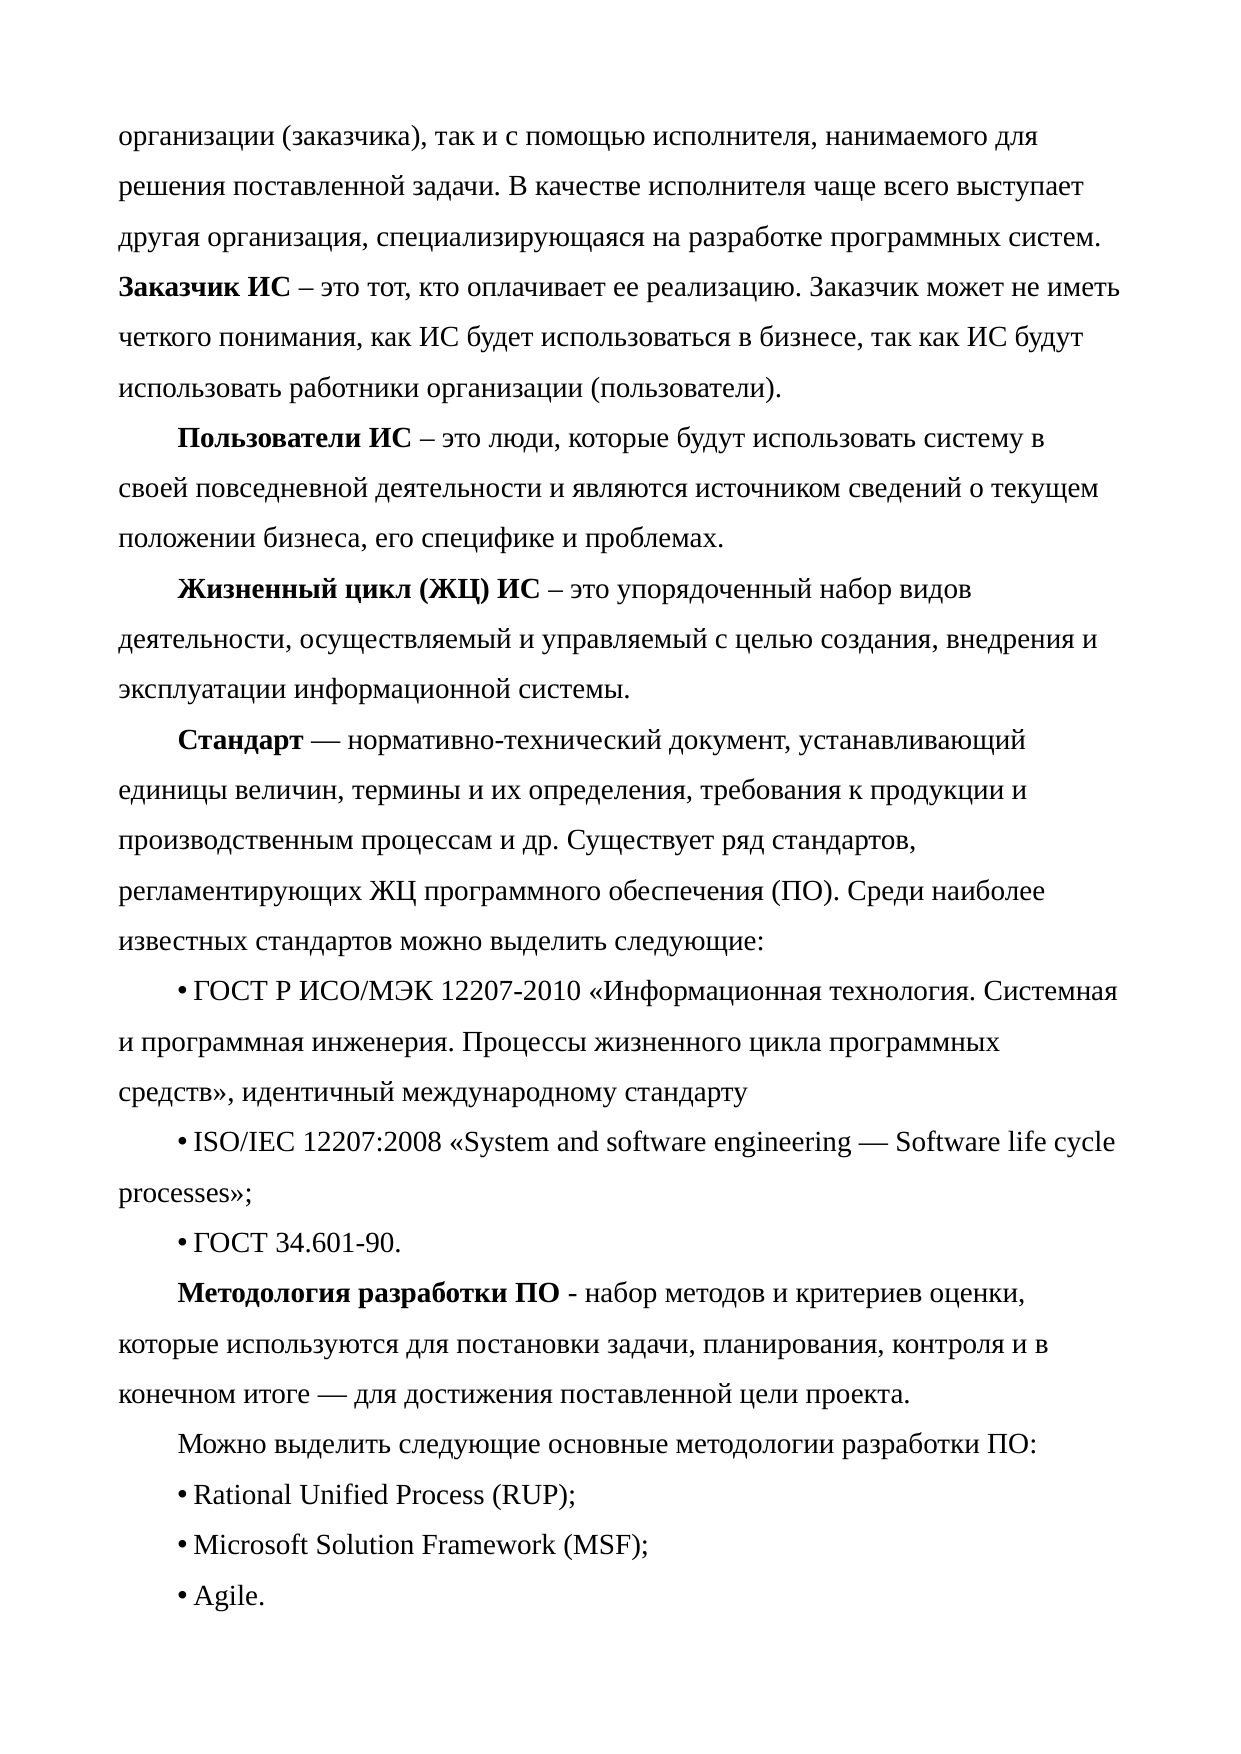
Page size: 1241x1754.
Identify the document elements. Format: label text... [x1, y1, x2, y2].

subtitle Методология разработки ПО - набор методов и критериев оценки, которые используются для постановки задачи, планирования, контроля и в конечном итоге — для достижения поставленной цели проекта. [118, 1276, 1122, 1410]
subtitle ГОСТ Р ИСО/МЭК 12207-2010 «Информационная технология. Системная и программная инженерия. Процессы жизненного цикла программных средств», идентичный международному стандарту [118, 973, 1122, 1108]
subtitle организации (заказчика), так и с помощью исполнителя, нанимаемого для решения поставленной задачи. В качестве исполнителя чаще всего выступает другая организация, специализирующаяся на разработке программных систем. Заказчик ИС – это тот, кто оплачивает ее реализацию. Заказчик может не иметь четкого понимания, как ИС будет использоваться в бизнесе, так как ИС будут использовать работники организации (пользователи). [118, 118, 1122, 403]
subtitle Стандарт — нормативно-технический документ, устанавливающий единицы величин, термины и их определения, требования к продукции и производственным процессам и др. Существует ряд стандартов, регламентирующих ЖЦ программного обеспечения (ПО). Среди наиболее известных стандартов можно выделить следующие: [118, 722, 1122, 957]
subtitle ГОСТ 34.601-90. [118, 1225, 1122, 1259]
subtitle ISO/IEC 12207:2008 «System and software engineering — Software life cycle processes»; [118, 1124, 1122, 1208]
subtitle Пользователи ИС – это люди, которые будут использовать систему в своей повседневной деятельности и являются источником сведений о текущем положении бизнеса, его специфике и проблемах. [118, 420, 1122, 554]
subtitle Agile. [118, 1578, 1122, 1611]
subtitle Microsoft Solution Framework (MSF); [118, 1527, 1122, 1561]
subtitle Можно выделить следующие основные методологии разработки ПО: [118, 1427, 1122, 1460]
subtitle Жизненный цикл (ЖЦ) ИС – это упорядоченный набор видов деятельности, осуществляемый и управляемый с целью создания, внедрения и эксплуатации информационной системы. [118, 571, 1122, 705]
subtitle Rational Unified Process (RUP); [118, 1477, 1122, 1511]
